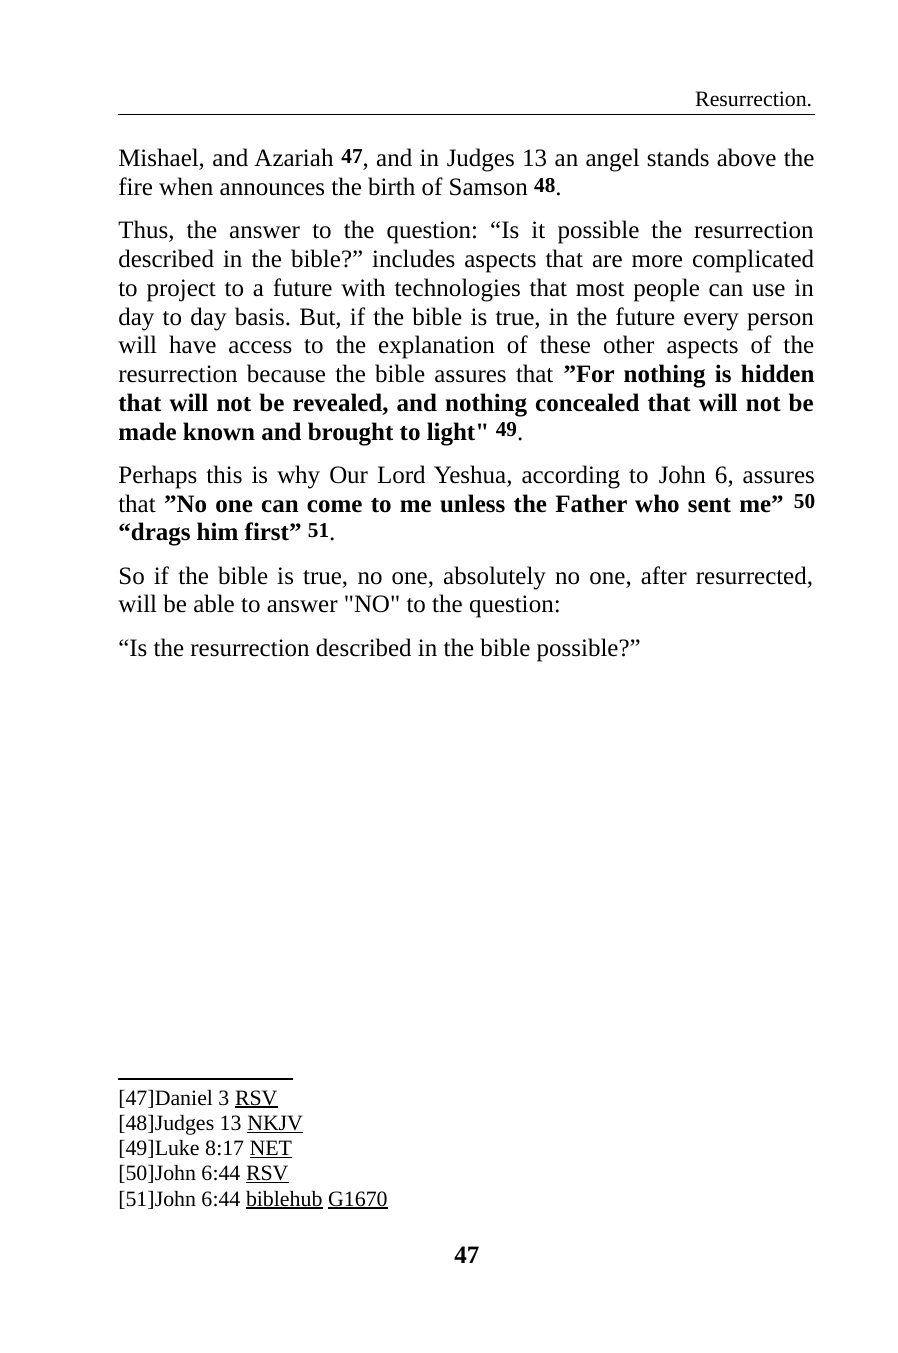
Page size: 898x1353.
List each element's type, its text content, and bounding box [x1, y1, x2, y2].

text Daniel 3 RSV [118, 1085, 815, 1110]
text Mishael, and Azariah , and in Judges 13 an angel stands above the fire when announces the birth of Samson . [118, 143, 815, 201]
text Luke 8:17 NET [118, 1135, 815, 1160]
text Perhaps this is why Our Lord Yeshua, according to John 6, assures that ”No one can come to me unless the Father who sent me” “drags him first” . [118, 460, 815, 546]
text John 6:44 RSV [118, 1160, 815, 1186]
text “Is the resurrection described in the bible possible?” [118, 633, 815, 662]
text Judges 13 NKJV [118, 1110, 815, 1135]
text Thus, the answer to the question: “Is it possible the resurrection described in the bible?” includes aspects that are more complicated to project to a future with technologies that most people can use in day to day basis. But, if the bible is true, in the future every person will have access to the explanation of these other aspects of the resurrection because the bible assures that ”For nothing is hidden that will not be revealed, and nothing concealed that will not be made known and brought to light" . [118, 215, 815, 445]
text So if the bible is true, no one, absolutely no one, after resurrected, will be able to answer "NO" to the question: [118, 561, 815, 618]
text John 6:44 biblehub G1670 [118, 1186, 815, 1211]
